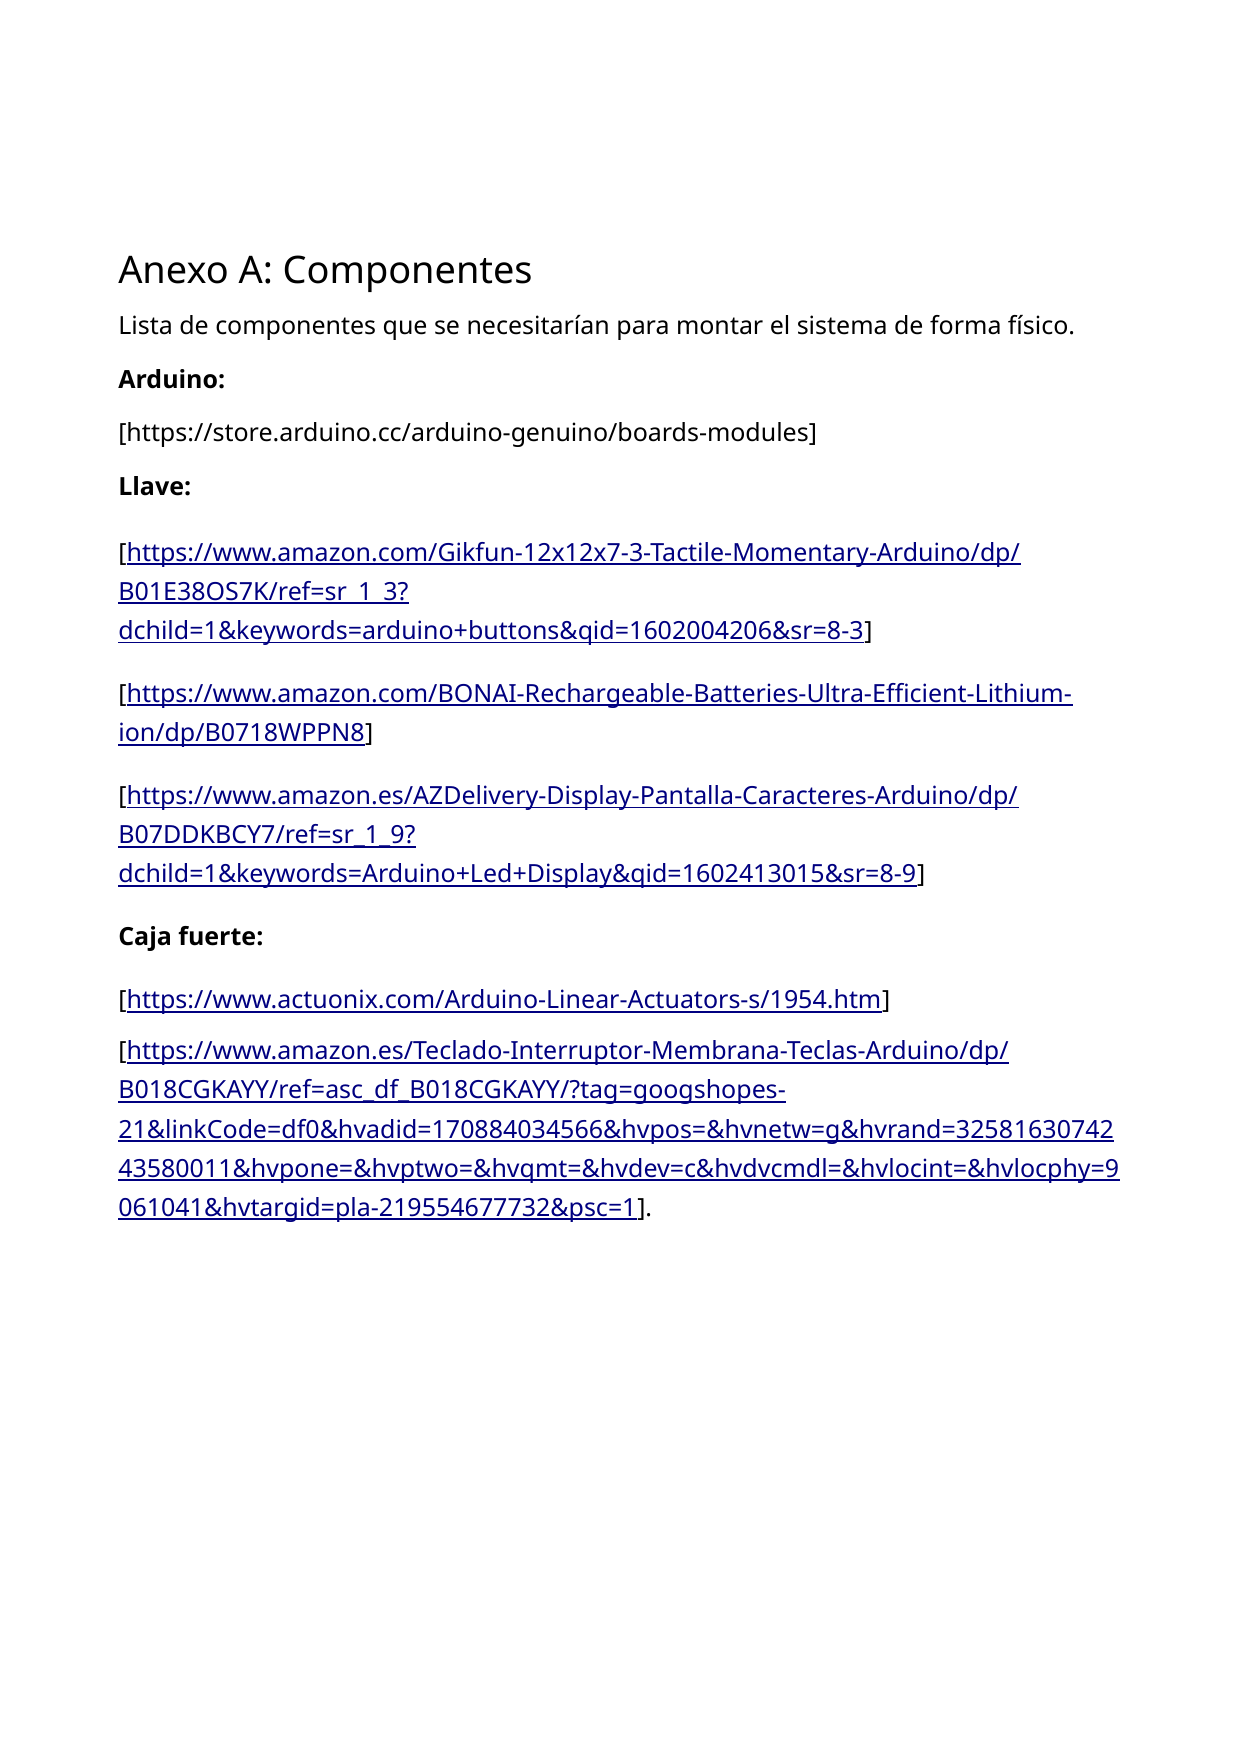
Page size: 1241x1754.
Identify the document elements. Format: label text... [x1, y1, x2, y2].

text [https://www.amazon.com/BONAI-Rechargeable-Batteries-Ultra-Efficient-Lithium-ion/dp/B0718WPPN8] [118, 676, 1122, 749]
text [https://store.arduino.cc/arduino-genuino/boards-modules] [118, 415, 1122, 449]
text [https://www.amazon.com/Gikfun-12x12x7-3-Tactile-Momentary-Arduino/dp/B01E38OS7K/ref=sr_1_3?dchild=1&keywords=arduino+buttons&qid=1602004206&sr=8-3] [118, 534, 1122, 647]
subtitle Anexo A: Componentes [118, 243, 1122, 295]
text Caja fuerte: [118, 919, 1122, 953]
text [https://www.amazon.es/AZDelivery-Display-Pantalla-Caracteres-Arduino/dp/B07DDKBCY7/ref=sr_1_9?dchild=1&keywords=Arduino+Led+Display&qid=1602413015&sr=8-9] [118, 778, 1122, 890]
text [https://www.amazon.es/Teclado-Interruptor-Membrana-Teclas-Arduino/dp/B018CGKAYY/ref=asc_df_B018CGKAYY/?tag=googshopes-21&linkCode=df0&hvadid=170884034566&hvpos=&hvnetw=g&hvrand=3258163074243580011&hvpone=&hvptwo=&hvqmt=&hvdev=c&hvdvcmdl=&hvlocint=&hvlocphy=9061041&hvtargid=pla-219554677732&psc=1]. [118, 1033, 1122, 1224]
text Llave: [118, 469, 1122, 503]
text Arduino: [118, 361, 1122, 395]
text Lista de componentes que se necesitarían para montar el sistema de forma físico. [118, 308, 1122, 342]
text [https://www.actuonix.com/Arduino-Linear-Actuators-s/1954.htm] [118, 982, 1122, 1016]
